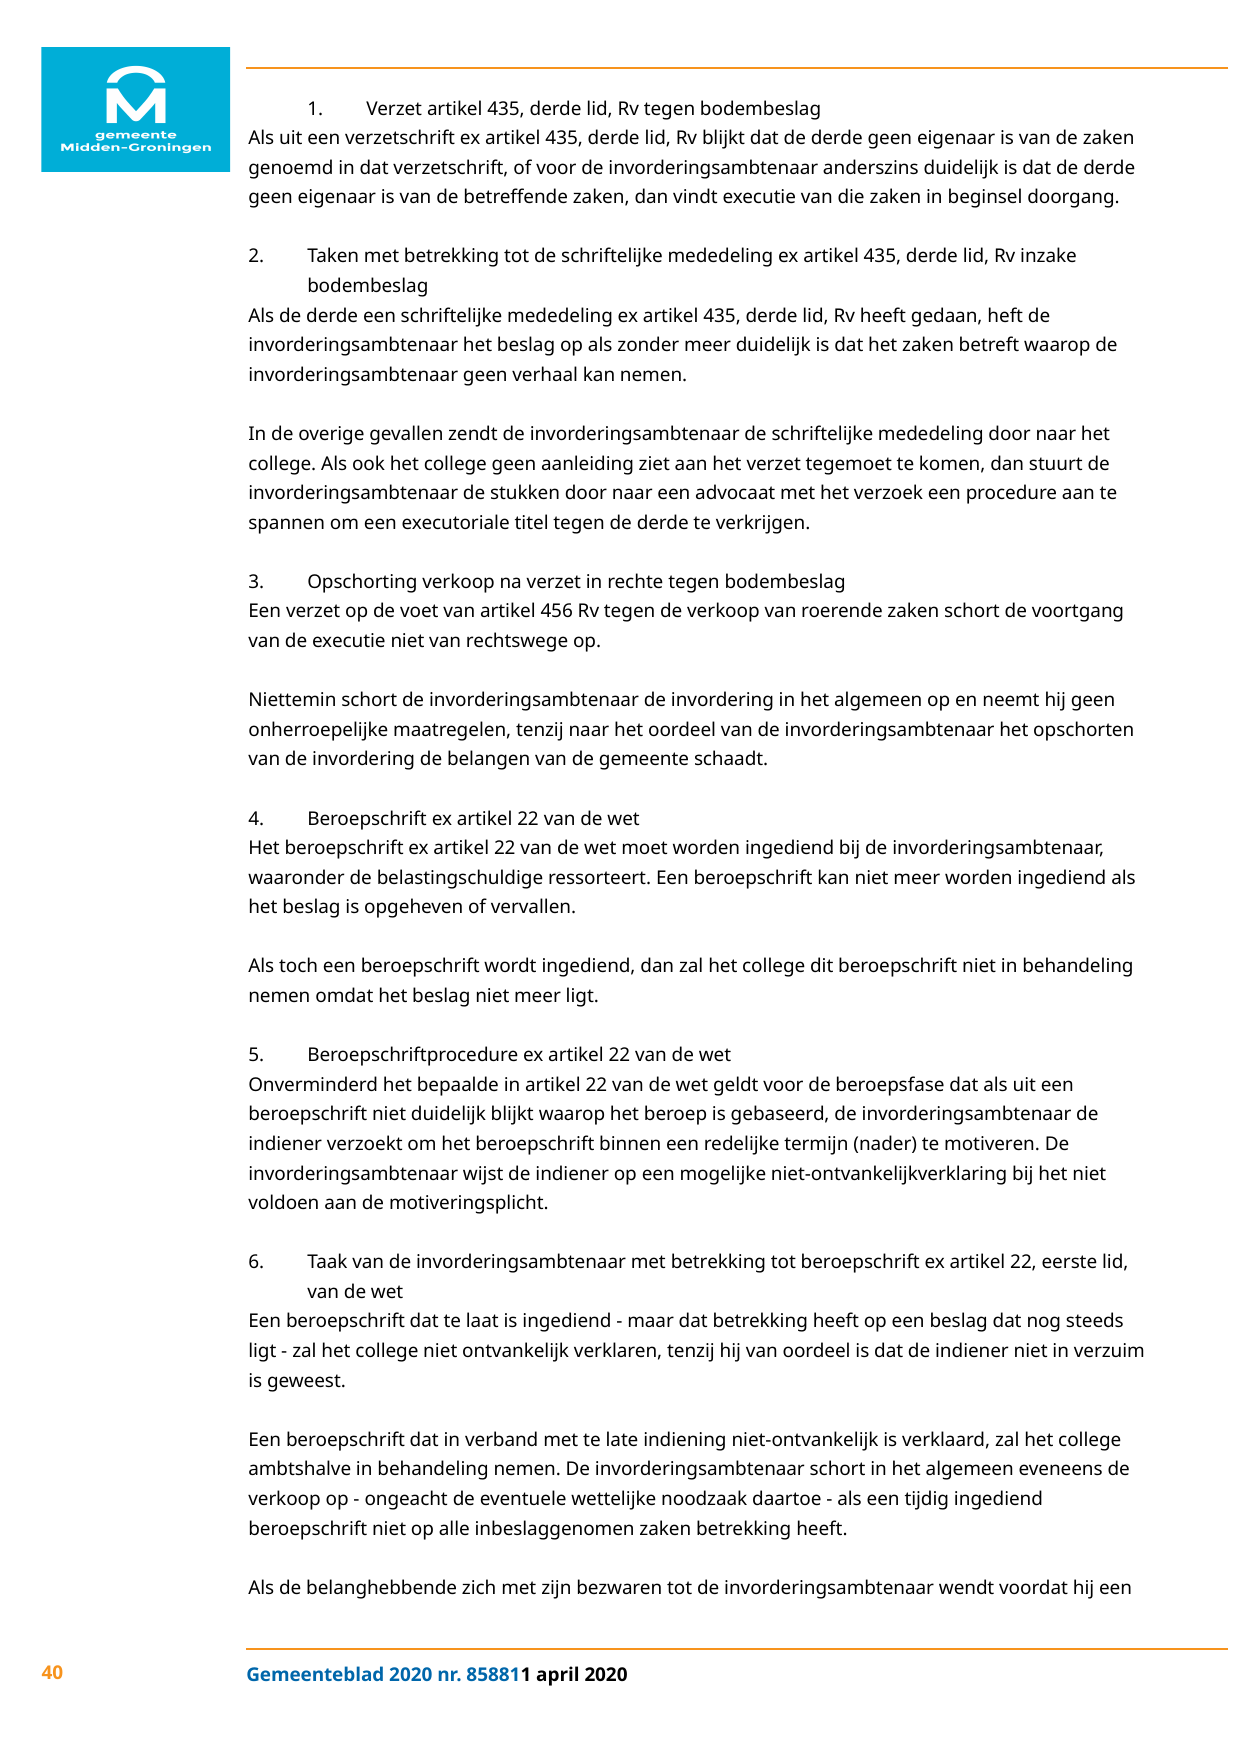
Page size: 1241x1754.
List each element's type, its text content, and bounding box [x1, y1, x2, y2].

list Verzet artikel 435, derde lid, Rv tegen bodembeslag [307, 95, 1152, 121]
text Niettemin schort de invorderingsambtenaar de invordering in het algemeen op en neemt hij geen onherroepelijke maatregelen, tenzij naar het oordeel van de invorderingsambtenaar het opschorten van de invordering de belangen van de gemeente schaadt. [248, 686, 1152, 771]
text Als de belanghebbende zich met zijn bezwaren tot de invorderingsambtenaar wendt voordat hij een [248, 1574, 1152, 1600]
text Onverminderd het bepaalde in artikel 22 van de wet geldt voor de beroepsfase dat als uit een beroepschrift niet duidelijk blijkt waarop het beroep is gebaseerd, de invorderingsambtenaar de indiener verzoekt om het beroepschrift binnen een redelijke termijn (nader) te motiveren. De invorderingsambtenaar wijst de indiener op een mogelijke niet-ontvankelijkverklaring bij het niet voldoen aan de motiveringsplicht. [248, 1071, 1152, 1215]
text Een beroepschrift dat te laat is ingediend - maar dat betrekking heeft op een beslag dat nog steeds ligt - zal het college niet ontvankelijk verklaren, tenzij hij van oordeel is dat de indiener niet in verzuim is geweest. [248, 1308, 1152, 1393]
picture [108, 66, 164, 82]
picture [107, 89, 165, 122]
text Het beroepschrift ex artikel 22 van de wet moet worden ingediend bij de invorderingsambtenaar, waaronder de belastingschuldige ressorteert. Een beroepschrift kan niet meer worden ingediend als het beslag is opgeheven of vervallen. [248, 834, 1152, 919]
list Taak van de invorderingsambtenaar met betrekking tot beroepschrift ex artikel 22, eerste lid, van de wet [248, 1248, 1152, 1304]
picture [184, 146, 190, 153]
text Als de derde een schriftelijke mededeling ex artikel 435, derde lid, Rv heeft gedaan, heft de invorderingsambtenaar het beslag op als zonder meer duidelijk is dat het zaken betreft waarop de invorderingsambtenaar geen verhaal kan nemen. [248, 302, 1152, 387]
text Als uit een verzetschrift ex artikel 435, derde lid, Rv blijkt dat de derde geen eigenaar is van de zaken genoemd in dat verzetschrift, of voor de invorderingsambtenaar anderszins duidelijk is dat de derde geen eigenaar is van de betreffende zaken, dan vindt executie van die zaken in beginsel doorgang. [248, 124, 1152, 209]
text Een verzet op de voet van artikel 456 Rv tegen de verkoop van roerende zaken schort de voortgang van de executie niet van rechtswege op. [248, 598, 1152, 653]
text Een beroepschrift dat in verband met te late indiening niet-ontvankelijk is verklaard, zal het college ambtshalve in behandeling nemen. De invorderingsambtenaar schort in het algemeen eveneens de verkoop op - ongeacht de eventuele wettelijke noodzaak daartoe - als een tijdig ingediend beroepschrift niet op alle inbeslaggenomen zaken betrekking heeft. [248, 1426, 1152, 1541]
text In de overige gevallen zendt de invorderingsambtenaar de schriftelijke mededeling door naar het college. Als ook het college geen aanleiding ziet aan het verzet tegemoet te komen, dan stuurt de invorderingsambtenaar de stukken door naar een advocaat met het verzoek een procedure aan te spannen om een executoriale titel tegen de derde te verkrijgen. [248, 420, 1152, 535]
list Opschorting verkoop na verzet in rechte tegen bodembeslag [248, 568, 1152, 594]
list Taken met betrekking tot de schriftelijke mededeling ex artikel 435, derde lid, Rv inzake bodembeslag [248, 243, 1152, 298]
list Beroepschrift ex artikel 22 van de wet [248, 805, 1152, 831]
list Beroepschriftprocedure ex artikel 22 van de wet [248, 1041, 1152, 1067]
text Als toch een beroepschrift wordt ingediend, dan zal het college dit beroepschrift niet in behandeling nemen omdat het beslag niet meer ligt. [248, 953, 1152, 1008]
